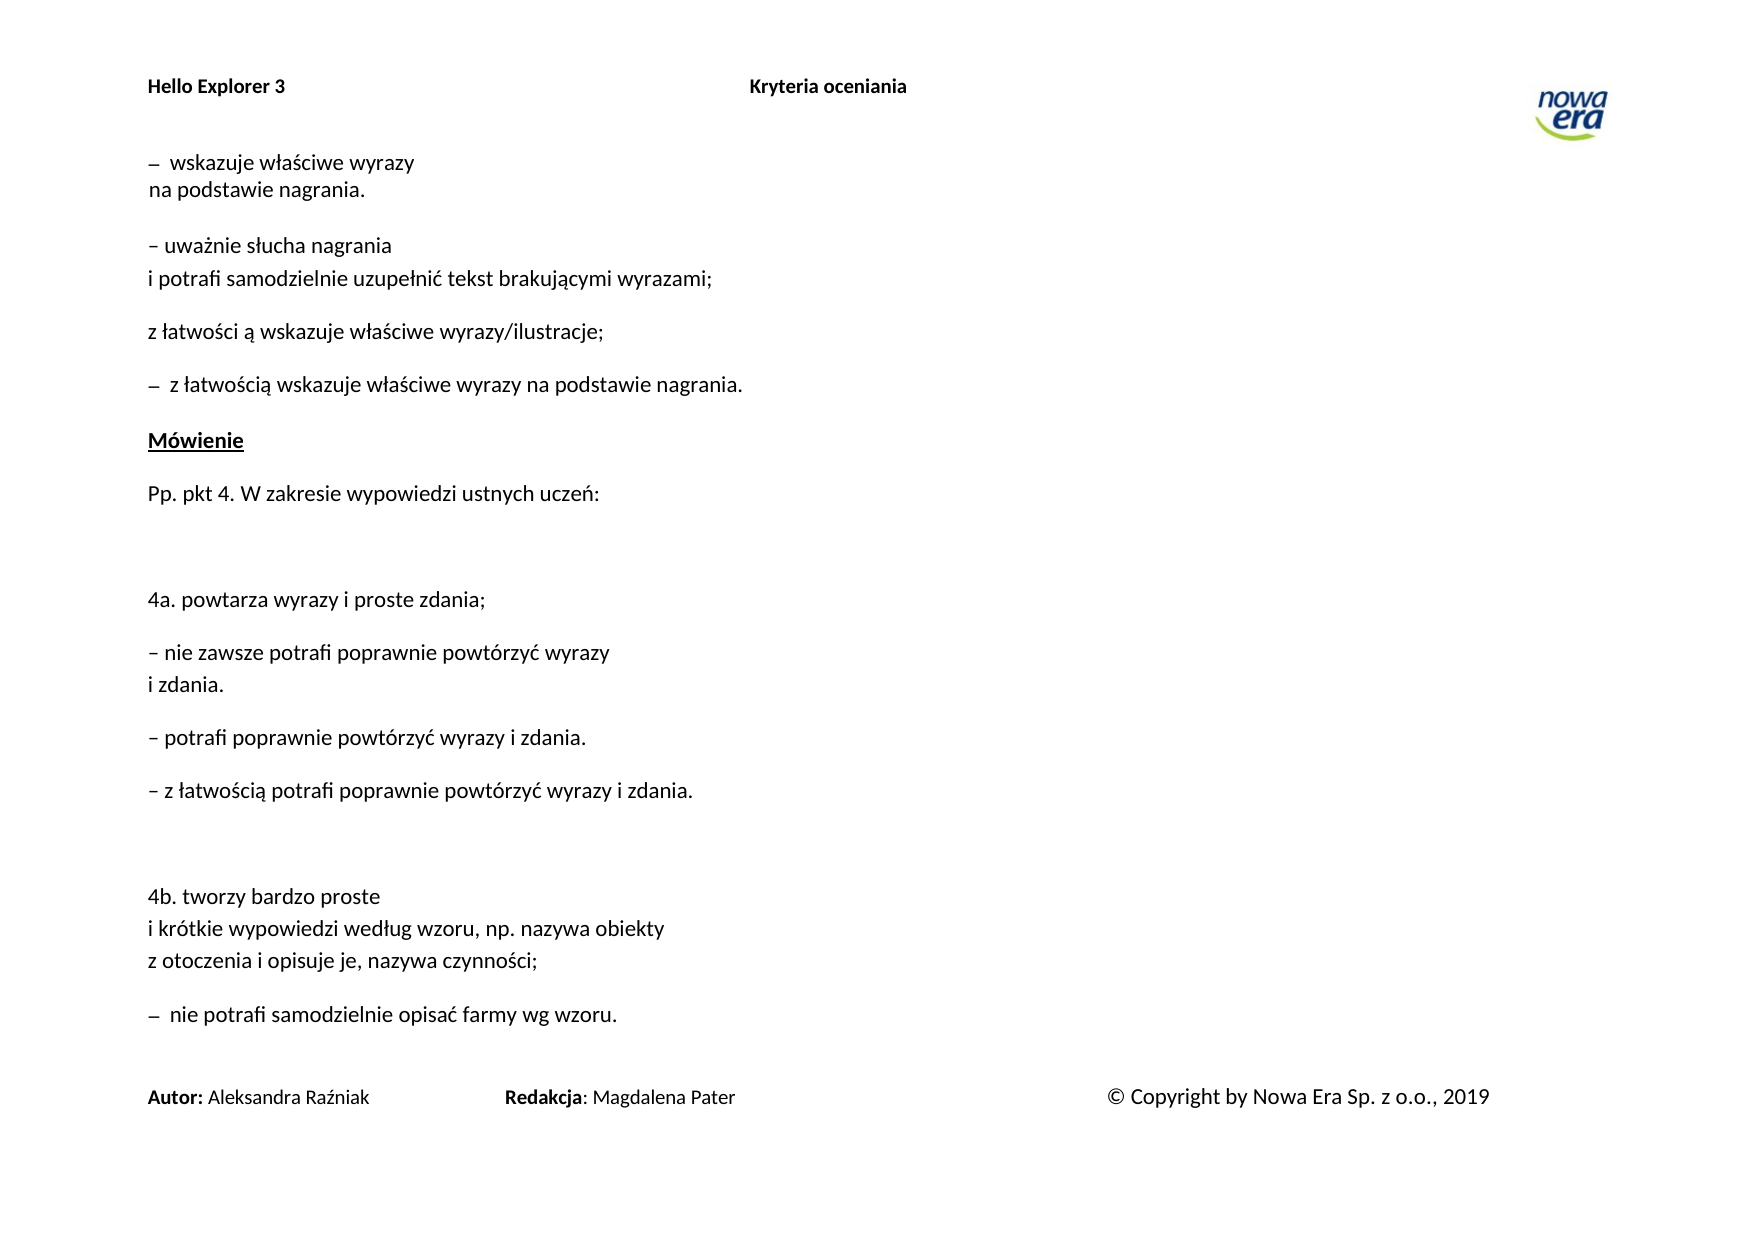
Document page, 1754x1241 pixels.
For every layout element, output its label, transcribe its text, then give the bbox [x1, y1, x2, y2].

text z łatwości ą wskazuje właściwe wyrazy/ilustracje; [148, 317, 1606, 345]
text 4b. tworzy bardzo proste i krótkie wypowiedzi według wzoru, np. nazywa obiekty z otoczenia i opisuje je, nazywa czynności; [148, 882, 1606, 975]
text – potrafi poprawnie powtórzyć wyrazy i zdania. [148, 723, 1606, 751]
picture [1526, 83, 1621, 148]
text – z łatwością wskazuje właściwe wyrazy na podstawie nagrania. [149, 370, 1605, 398]
text Pp. pkt 4. W zakresie wypowiedzi ustnych uczeń: [148, 479, 1606, 507]
text Mówienie [148, 426, 1606, 454]
text – uważnie słucha nagrania i potrafi samodzielnie uzupełnić tekst brakującymi wyrazami; [148, 232, 1606, 292]
text – nie potrafi samodzielnie opisać farmy wg wzoru. [149, 1000, 1605, 1028]
text – z łatwością potrafi poprawnie powtórzyć wyrazy i zdania. [148, 776, 1606, 804]
text 4a. powtarza wyrazy i proste zdania; [148, 585, 1606, 613]
text – wskazuje właściwe wyrazy na podstawie nagrania. [149, 148, 1605, 204]
text – nie zawsze potrafi poprawnie powtórzyć wyrazy i zdania. [148, 638, 1606, 698]
